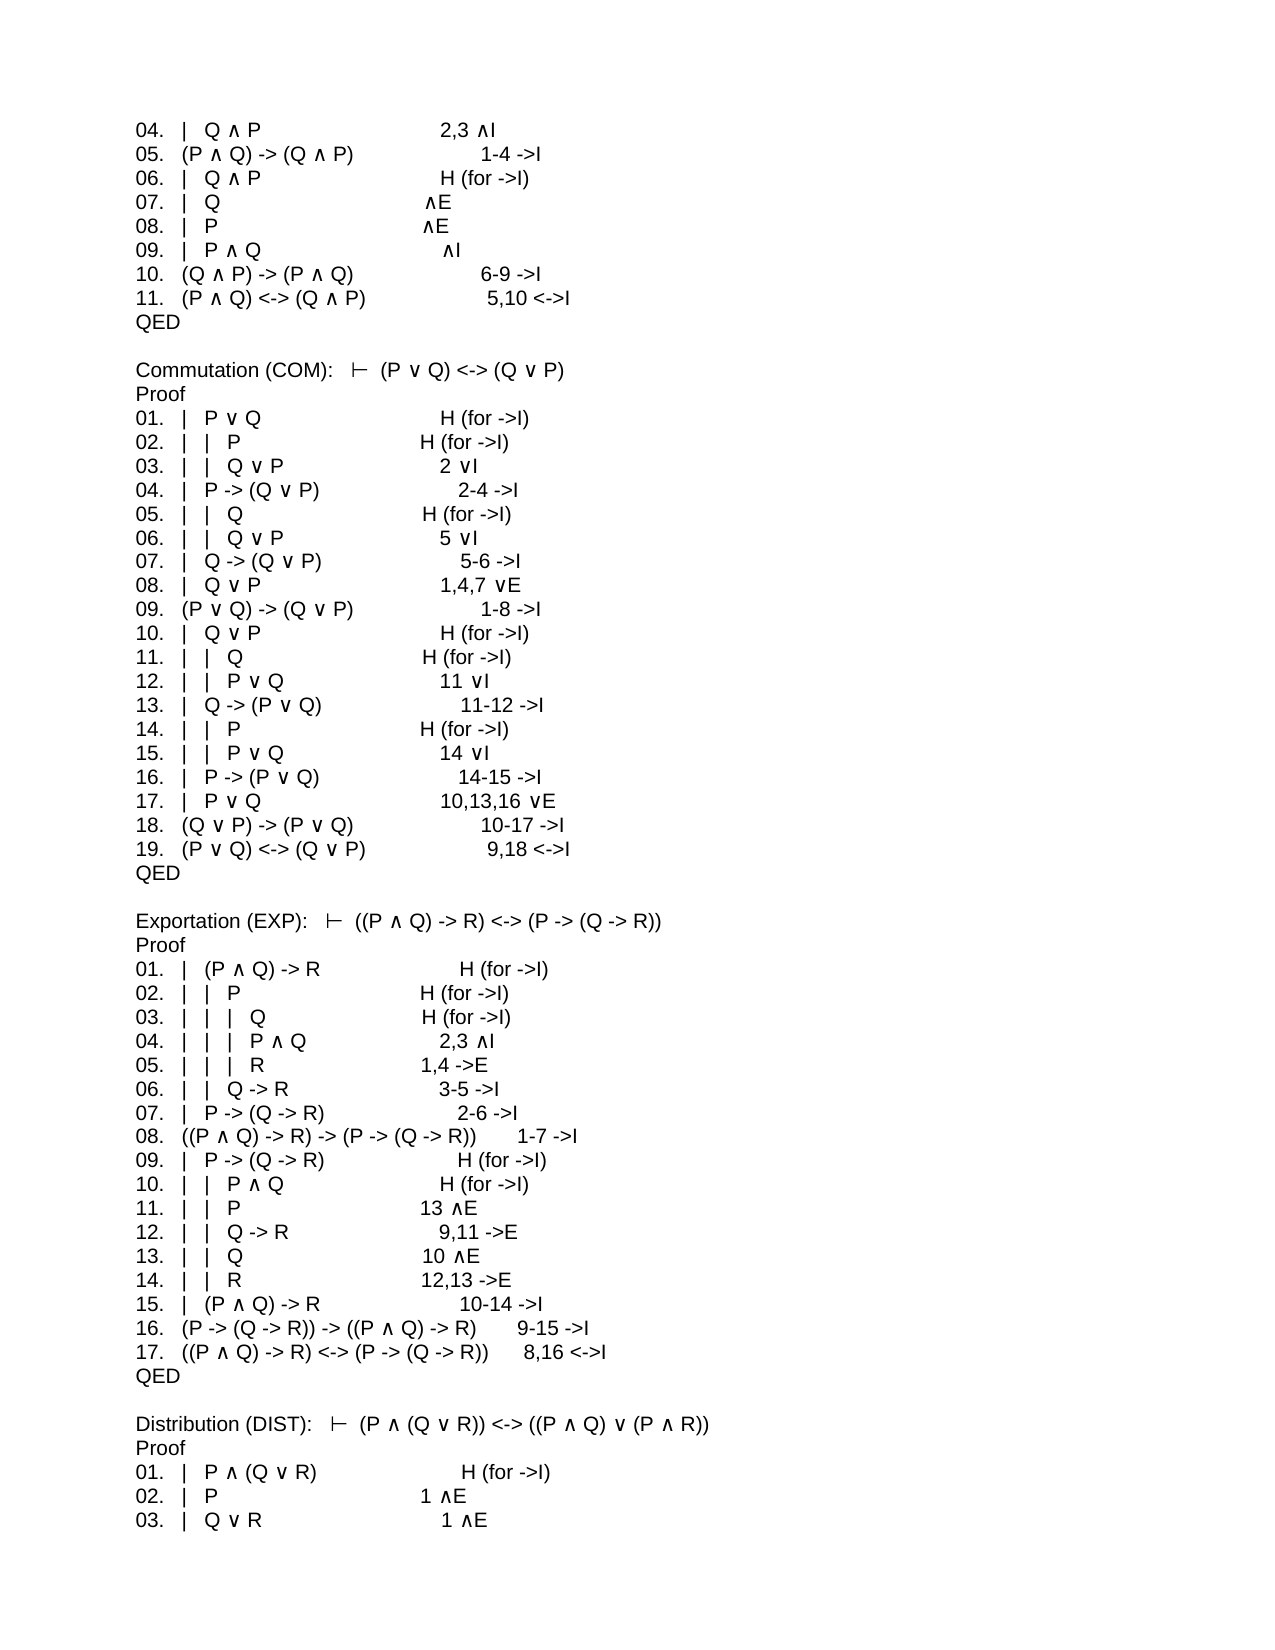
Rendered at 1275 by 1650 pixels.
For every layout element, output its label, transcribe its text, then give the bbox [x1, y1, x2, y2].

text 13. | | Q 10 ∧E [118, 1244, 1157, 1268]
text Proof [118, 1436, 1157, 1460]
text 16. | P -> (P ∨ Q) 14-15 ->I [118, 765, 1157, 789]
text Proof [118, 382, 1157, 406]
text QED [118, 310, 1157, 334]
text 08. ((P ∧ Q) -> R) -> (P -> (Q -> R)) 1-7 ->I [118, 1124, 1157, 1148]
text 18. (Q ∨ P) -> (P ∨ Q) 10-17 ->I [118, 813, 1157, 837]
text 03. | | | Q H (for ->I) [118, 1004, 1157, 1028]
text 14. | | P H (for ->I) [118, 717, 1157, 741]
text 11. | | P 13 ∧E [118, 1196, 1157, 1220]
text 12. | | Q -> R 9,11 ->E [118, 1220, 1157, 1244]
text QED [118, 1364, 1157, 1388]
text 10. | Q ∨ P H (for ->I) [118, 621, 1157, 645]
text 08. | P ∧E [118, 214, 1157, 238]
text Distribution (DIST): ⊢ (P ∧ (Q ∨ R)) <-> ((P ∧ Q) ∨ (P ∧ R)) [118, 1412, 1157, 1436]
text 06. | Q ∧ P H (for ->I) [118, 166, 1157, 190]
text 03. | Q ∨ R 1 ∧E [118, 1508, 1157, 1532]
text 16. (P -> (Q -> R)) -> ((P ∧ Q) -> R) 9-15 ->I [118, 1316, 1157, 1340]
text 09. | P ∧ Q ∧I [118, 238, 1157, 262]
text 01. | P ∧ (Q ∨ R) H (for ->I) [118, 1460, 1157, 1484]
text 04. | | | P ∧ Q 2,3 ∧I [118, 1028, 1157, 1052]
text 02. | P 1 ∧E [118, 1484, 1157, 1508]
text 07. | Q -> (Q ∨ P) 5-6 ->I [118, 549, 1157, 573]
text 10. (Q ∧ P) -> (P ∧ Q) 6-9 ->I [118, 262, 1157, 286]
text 17. ((P ∧ Q) -> R) <-> (P -> (Q -> R)) 8,16 <->I [118, 1340, 1157, 1364]
text 05. (P ∧ Q) -> (Q ∧ P) 1-4 ->I [118, 142, 1157, 166]
text 04. | P -> (Q ∨ P) 2-4 ->I [118, 477, 1157, 501]
text 10. | | P ∧ Q H (for ->I) [118, 1172, 1157, 1196]
text 02. | | P H (for ->I) [118, 429, 1157, 453]
text Exportation (EXP): ⊢ ((P ∧ Q) -> R) <-> (P -> (Q -> R)) [118, 909, 1157, 933]
text 06. | | Q -> R 3-5 ->I [118, 1076, 1157, 1100]
text 11. (P ∧ Q) <-> (Q ∧ P) 5,10 <->I [118, 286, 1157, 310]
text 07. | Q ∧E [118, 190, 1157, 214]
text 09. | P -> (Q -> R) H (for ->I) [118, 1148, 1157, 1172]
text 05. | | | R 1,4 ->E [118, 1052, 1157, 1076]
text 07. | P -> (Q -> R) 2-6 ->I [118, 1100, 1157, 1124]
text 01. | P ∨ Q H (for ->I) [118, 406, 1157, 429]
text 05. | | Q H (for ->I) [118, 501, 1157, 525]
text 15. | | P ∨ Q 14 ∨I [118, 741, 1157, 765]
text QED [118, 861, 1157, 885]
text 17. | P ∨ Q 10,13,16 ∨E [118, 789, 1157, 813]
text 14. | | R 12,13 ->E [118, 1268, 1157, 1292]
text 13. | Q -> (P ∨ Q) 11-12 ->I [118, 693, 1157, 717]
text 08. | Q ∨ P 1,4,7 ∨E [118, 573, 1157, 597]
text 15. | (P ∧ Q) -> R 10-14 ->I [118, 1292, 1157, 1316]
text 06. | | Q ∨ P 5 ∨I [118, 525, 1157, 549]
text 12. | | P ∨ Q 11 ∨I [118, 669, 1157, 693]
text 19. (P ∨ Q) <-> (Q ∨ P) 9,18 <->I [118, 837, 1157, 861]
text 01. | (P ∧ Q) -> R H (for ->I) [118, 957, 1157, 981]
text 03. | | Q ∨ P 2 ∨I [118, 453, 1157, 477]
text 11. | | Q H (for ->I) [118, 645, 1157, 669]
text 09. (P ∨ Q) -> (Q ∨ P) 1-8 ->I [118, 597, 1157, 621]
text Commutation (COM): ⊢ (P ∨ Q) <-> (Q ∨ P) [118, 358, 1157, 382]
text 04. | Q ∧ P 2,3 ∧I [118, 118, 1157, 142]
text Proof [118, 933, 1157, 957]
text 02. | | P H (for ->I) [118, 981, 1157, 1004]
